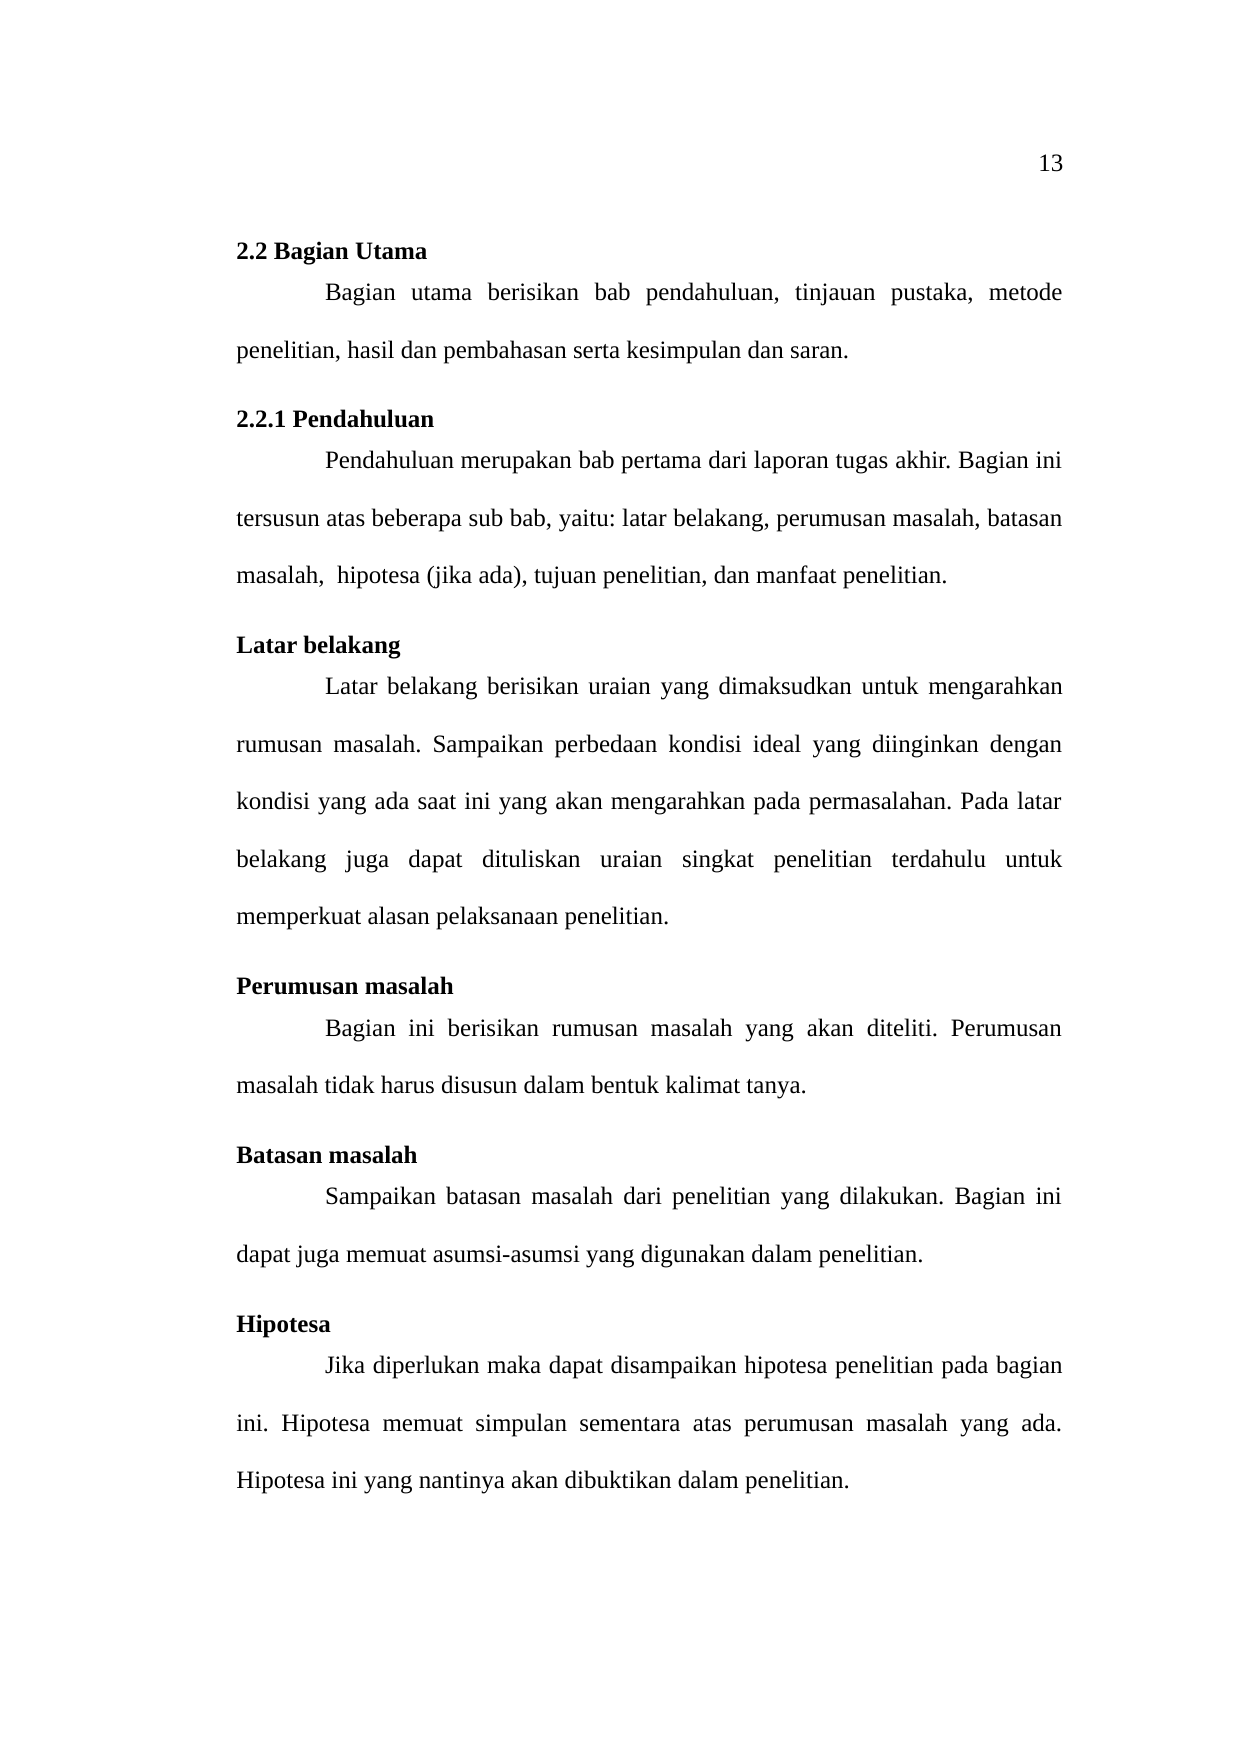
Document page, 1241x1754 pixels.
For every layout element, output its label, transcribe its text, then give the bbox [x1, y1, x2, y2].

text Jika diperlukan maka dapat disampaikan hipotesa penelitian pada bagian ini. Hipotesa memuat simpulan sementara atas perumusan masalah yang ada. Hipotesa ini yang nantinya akan dibuktikan dalam penelitian. [236, 1350, 1063, 1494]
subtitle Perumusan masalah [236, 971, 1063, 1000]
subtitle Batasan masalah [236, 1140, 1063, 1169]
text Pendahuluan merupakan bab pertama dari laporan tugas akhir. Bagian ini tersusun atas beberapa sub bab, yaitu: latar belakang, perumusan masalah, batasan masalah, hipotesa (jika ada), tujuan penelitian, dan manfaat penelitian. [236, 445, 1063, 589]
text Bagian ini berisikan rumusan masalah yang akan diteliti. Perumusan masalah tidak harus disusun dalam bentuk kalimat tanya. [236, 1013, 1063, 1099]
subtitle Latar belakang [236, 630, 1063, 659]
text Sampaikan batasan masalah dari penelitian yang dilakukan. Bagian ini dapat juga memuat asumsi-asumsi yang digunakan dalam penelitian. [236, 1181, 1063, 1268]
subtitle Bagian Utama [236, 236, 1063, 265]
text Latar belakang berisikan uraian yang dimaksudkan untuk mengarahkan rumusan masalah. Sampaikan perbedaan kondisi ideal yang diinginkan dengan kondisi yang ada saat ini yang akan mengarahkan pada permasalahan. Pada latar belakang juga dapat dituliskan uraian singkat penelitian terdahulu untuk memperkuat alasan pelaksanaan penelitian. [236, 671, 1063, 930]
subtitle Hipotesa [236, 1309, 1063, 1338]
subtitle Pendahuluan [236, 404, 1063, 433]
text Bagian utama berisikan bab pendahuluan, tinjauan pustaka, metode penelitian, hasil dan pembahasan serta kesimpulan dan saran. [236, 277, 1063, 363]
